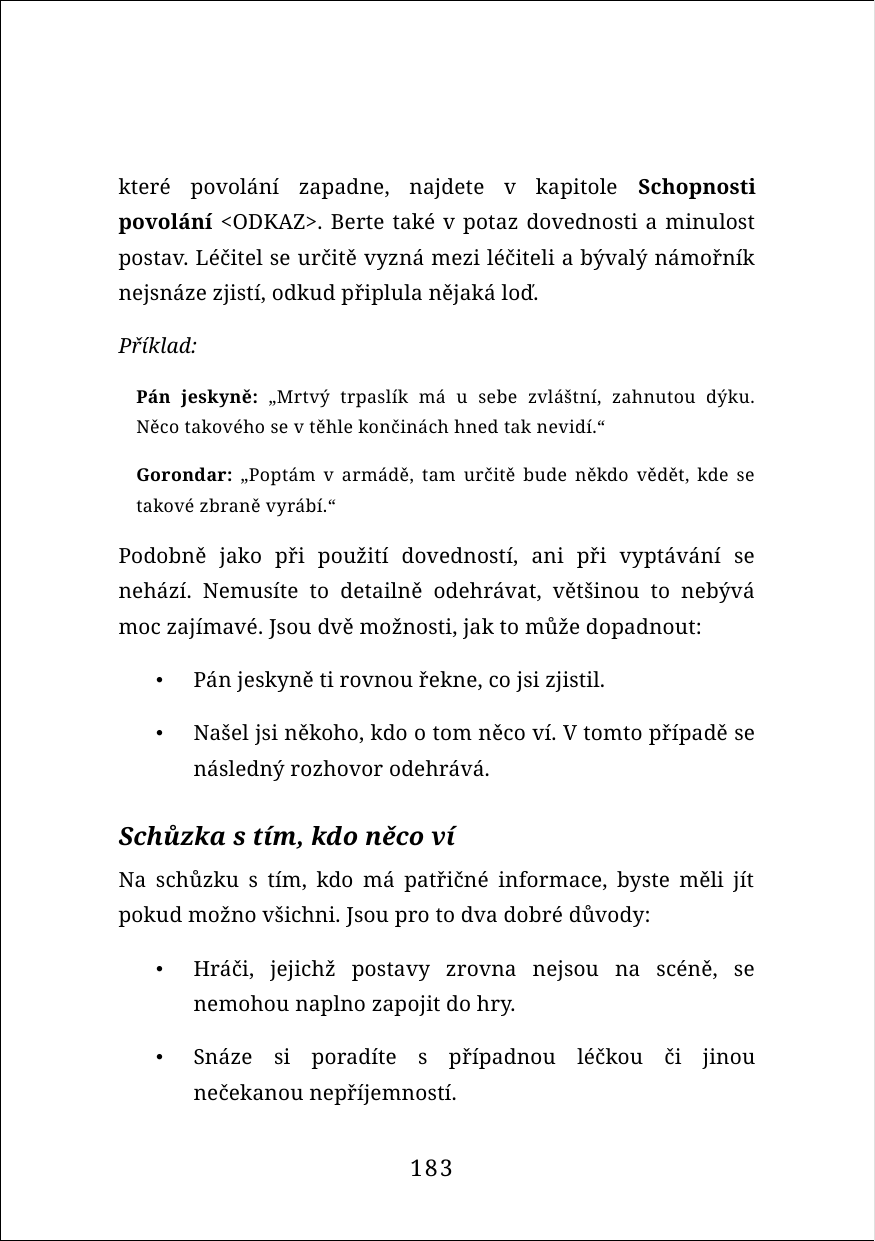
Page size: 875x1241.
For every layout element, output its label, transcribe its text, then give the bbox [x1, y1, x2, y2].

text Pán jeskyně: „Mrtvý trpaslík má u sebe zvláštní, zahnutou dýku. Něco takového se v těhle končinách hned tak nevidí.“ [136, 385, 756, 439]
text které povolání zapadne, najdete v kapitole Schopnosti povolání <ODKAZ>. Berte také v potaz dovednosti a minulost postav. Léčitel se určitě vyzná mezi léčiteli a bývalý námořník nejsnáze zjistí, odkud připlula nějaká loď. [118, 172, 756, 307]
subtitle Schůzka s tím, kdo něco ví [118, 819, 756, 853]
list Snáze si poradíte s případnou léčkou či jinou nečekanou nepříjemností. [156, 1042, 756, 1106]
list Hráči, jejichž postavy zrovna nejsou na scéně, se nemohou naplno zapojit do hry. [156, 954, 756, 1018]
list Našel jsi někoho, kdo o tom něco ví. V tomto případě se následný rozhovor odehrává. [156, 718, 756, 782]
text Příklad: [118, 332, 756, 360]
text Gorondar: „Poptám v armádě, tam určitě bude někdo vědět, kde se takové zbraně vyrábí.“ [136, 463, 756, 517]
list Pán jeskyně ti rovnou řekne, co jsi zjistil. [156, 665, 756, 694]
text Podobně jako při použití dovedností, ani při vyptávání se nehází. Nemusíte to detailně odehrávat, většinou to nebývá moc zajímavé. Jsou dvě možnosti, jak to může dopadnout: [118, 541, 756, 641]
text Na schůzku s tím, kdo má patřičné informace, byste měli jít pokud možno všichni. Jsou pro to dva dobré důvody: [118, 865, 756, 929]
